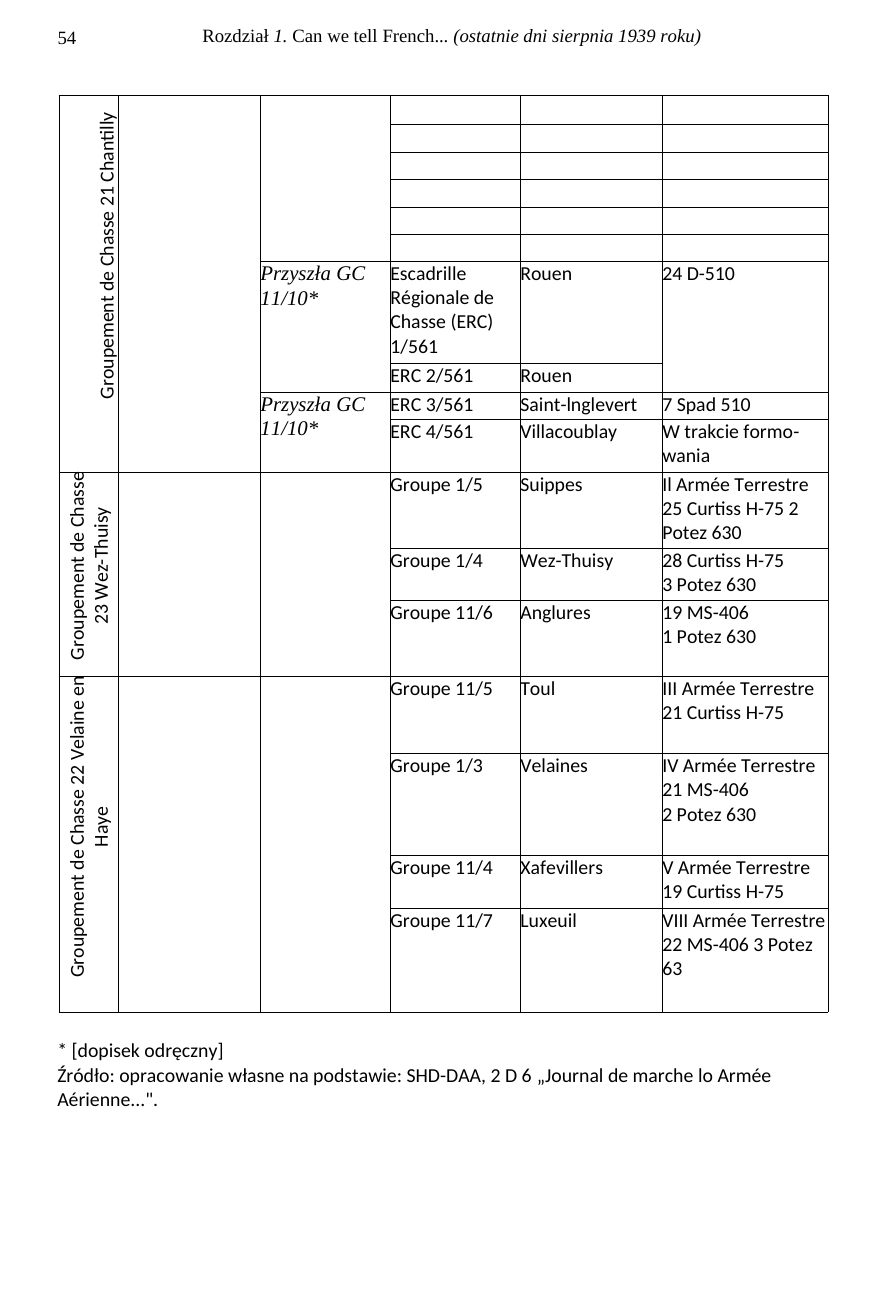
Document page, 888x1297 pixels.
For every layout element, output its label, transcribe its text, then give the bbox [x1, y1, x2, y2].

table_cell [119, 677, 260, 1012]
table_header [663, 96, 828, 124]
table_cell IV Armée Ter­restre 21 MS-406 2 Potez 630 [663, 754, 828, 855]
table_cell [391, 180, 520, 207]
table_cell [521, 125, 662, 152]
table_cell Groupement de Chasse 22 Velaine en Haye [60, 677, 118, 1012]
text Źródło: opracowanie własne na podstawie: SHD-DAA, 2 D 6 „Journal de marche lo Armée Aérienne...". [57, 1063, 831, 1111]
table_cell 24 D-510 [663, 262, 828, 392]
table_cell Groupe 11/7 [391, 909, 520, 1012]
table_cell [261, 473, 390, 676]
table_cell ERC 2/561 [391, 364, 520, 392]
table_cell [663, 235, 828, 261]
table_cell Toul [521, 677, 662, 753]
table_cell [521, 208, 662, 234]
table_cell 7 Spad 510 [663, 393, 828, 419]
table_cell [261, 677, 390, 1012]
table_cell [521, 153, 662, 179]
table_cell [663, 180, 828, 207]
table_cell [391, 235, 520, 261]
table_cell [119, 473, 260, 676]
table_header [119, 96, 260, 472]
table_cell [391, 153, 520, 179]
table_cell Xafevillers [521, 856, 662, 908]
table_header [261, 96, 390, 261]
table_cell Il Armée Terrestre 25 Curtiss H-75 2 Potez 630 [663, 473, 828, 548]
table_header [521, 96, 662, 124]
table_cell Saint-lnglevert [521, 393, 662, 419]
table_cell ERC 4/561 [391, 420, 520, 472]
table_cell III Armée Terrestre 21 Curtiss H-75 [663, 677, 828, 753]
table_header Groupement de Chasse 21 Chantilly [60, 96, 118, 472]
table_cell [663, 208, 828, 234]
table_cell Groupe 1/4 [391, 549, 520, 600]
table_cell ERC 3/561 [391, 393, 520, 419]
table_cell V Armée Terrestre 19 Curtiss H-75 [663, 856, 828, 908]
table_cell [391, 125, 520, 152]
table_cell [521, 180, 662, 207]
table_cell 28 Curtiss H-75 3 Potez 630 [663, 549, 828, 600]
table_cell Wez-Thuisy [521, 549, 662, 600]
table_cell Groupe 11/4 [391, 856, 520, 908]
table_cell Escadrille Régionale de Chasse (ERC) 1/561 [391, 262, 520, 363]
table_cell Anglures [521, 601, 662, 676]
table_cell VIII Armée Terrestre 22 MS-406 3 Potez 63 [663, 909, 828, 1012]
table_cell [663, 125, 828, 152]
table_cell Przyszła GC 11/10* [261, 393, 390, 472]
table_cell Groupement de Chasse 23 Wez-Thuisy [60, 473, 118, 676]
table_cell [663, 153, 828, 179]
table_cell Przyszła GC 11/10* [261, 262, 390, 392]
table_cell 19 MS-406 1 Potez 630 [663, 601, 828, 676]
table_cell Suippes [521, 473, 662, 548]
table_cell Rouen [521, 262, 662, 363]
table_cell Groupe 11/6 [391, 601, 520, 676]
table_cell Rouen [521, 364, 662, 392]
text 54 [53, 27, 80, 49]
table_header [391, 96, 520, 124]
table_cell Groupe 1/3 [391, 754, 520, 855]
text * [dopisek odręczny] [57, 1039, 831, 1063]
text Rozdział 1. Can we tell French... (ostatnie dni sierpnia 1939 roku) [202, 25, 703, 47]
table_cell [521, 235, 662, 261]
table_cell [391, 208, 520, 234]
table_cell Velaines [521, 754, 662, 855]
table_cell Groupe 1/5 [391, 473, 520, 548]
table_cell Groupe 11/5 [391, 677, 520, 753]
table_cell Villacoublay [521, 420, 662, 472]
table_cell W trakcie formo­wania [663, 420, 828, 472]
table_cell Luxeuil [521, 909, 662, 1012]
